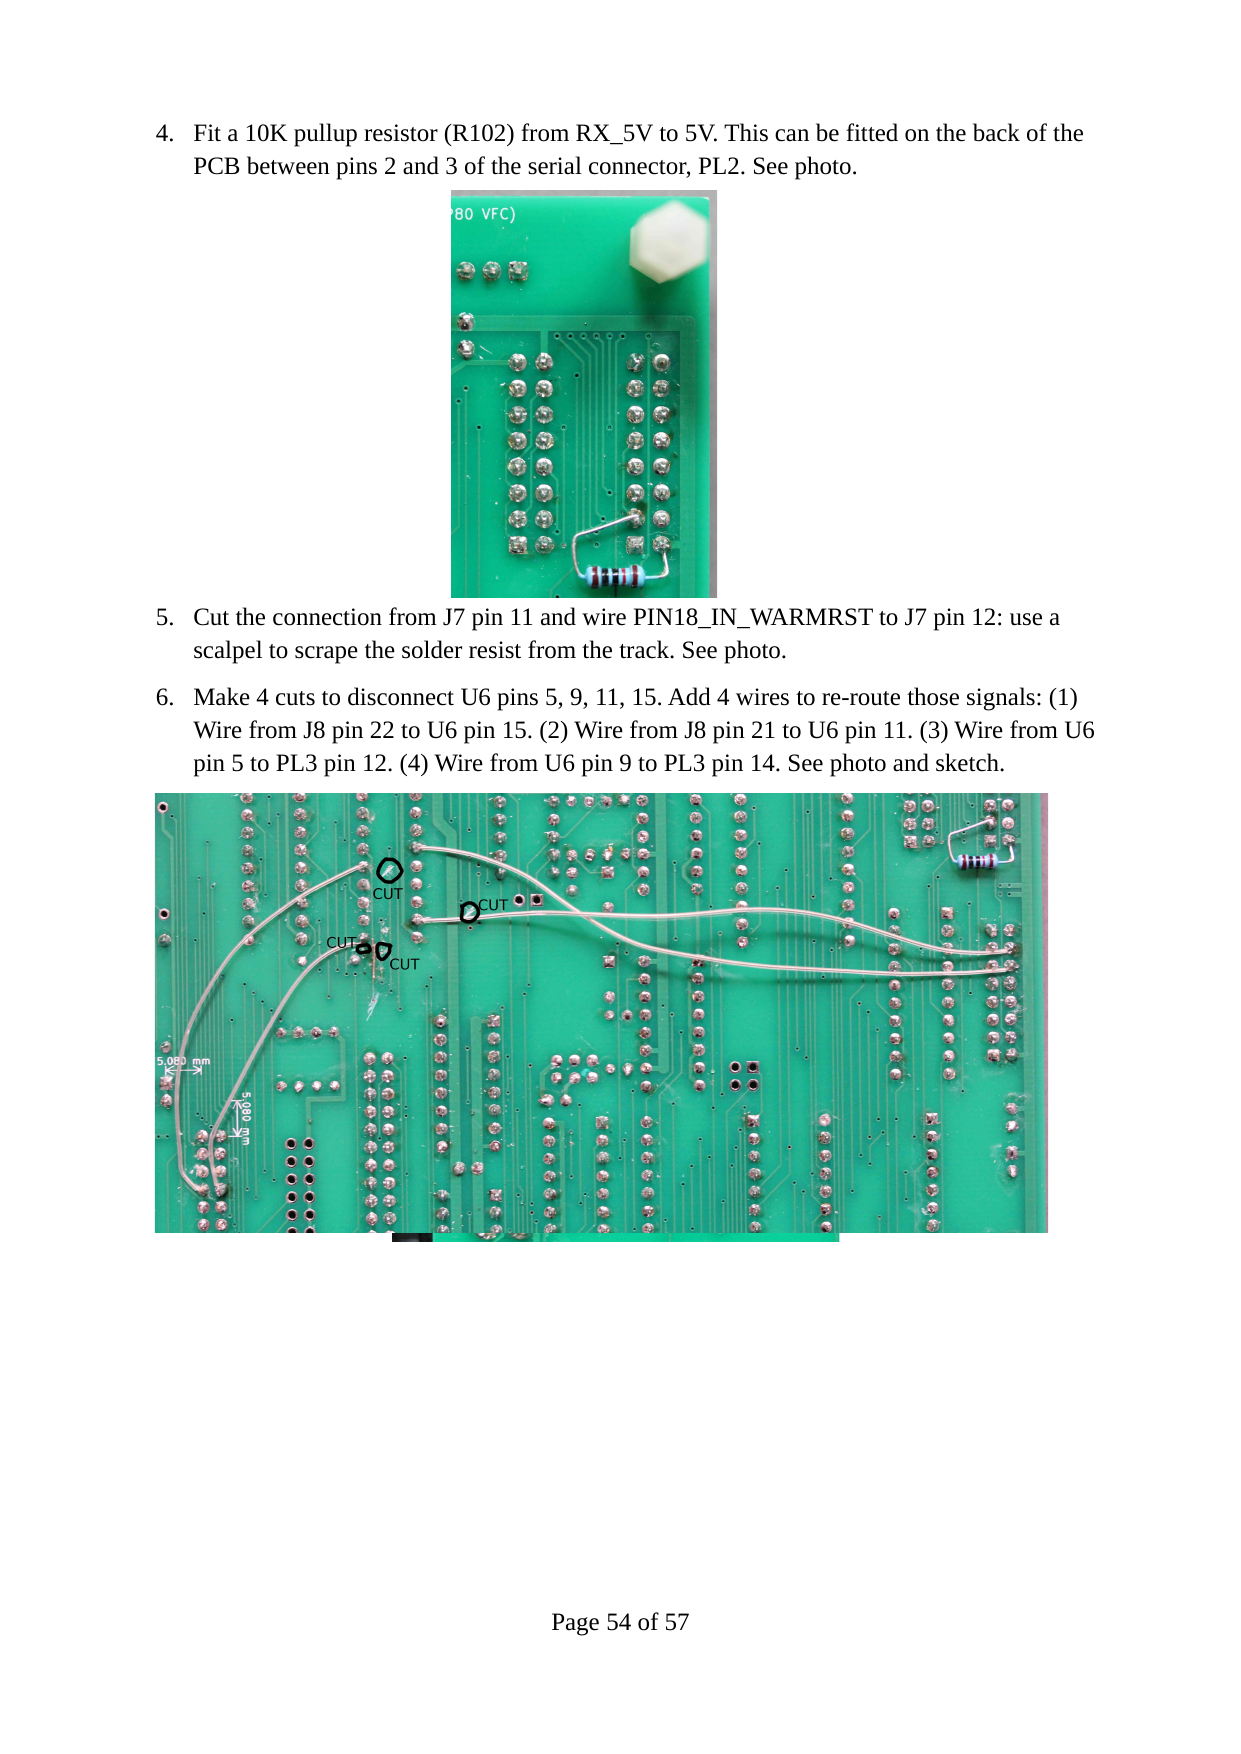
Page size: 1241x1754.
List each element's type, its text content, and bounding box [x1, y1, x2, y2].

list Cut the connection from J7 pin 11 and wire PIN18_IN_WARMRST to J7 pin 12: use a scalpel to scrape the solder resist from the track. See photo. [156, 598, 1122, 663]
list Fit a 10K pullup resistor (R102) from RX_5V to 5V. This can be fitted on the back of the PCB between pins 2 and 3 of the serial connector, PL2. See photo. [156, 118, 1122, 180]
picture [154, 793, 1049, 1242]
list Make 4 cuts to disconnect U6 pins 5, 9, 11, 15. Add 4 wires to re-route those signals: (1) Wire from J8 pin 22 to U6 pin 15. (2) Wire from J8 pin 21 to U6 pin 11. (3) Wire from U6 pin 5 to PL3 pin 12. (4) Wire from U6 pin 9 to PL3 pin 14. See photo and sketch. [156, 682, 1122, 777]
picture [451, 190, 718, 598]
